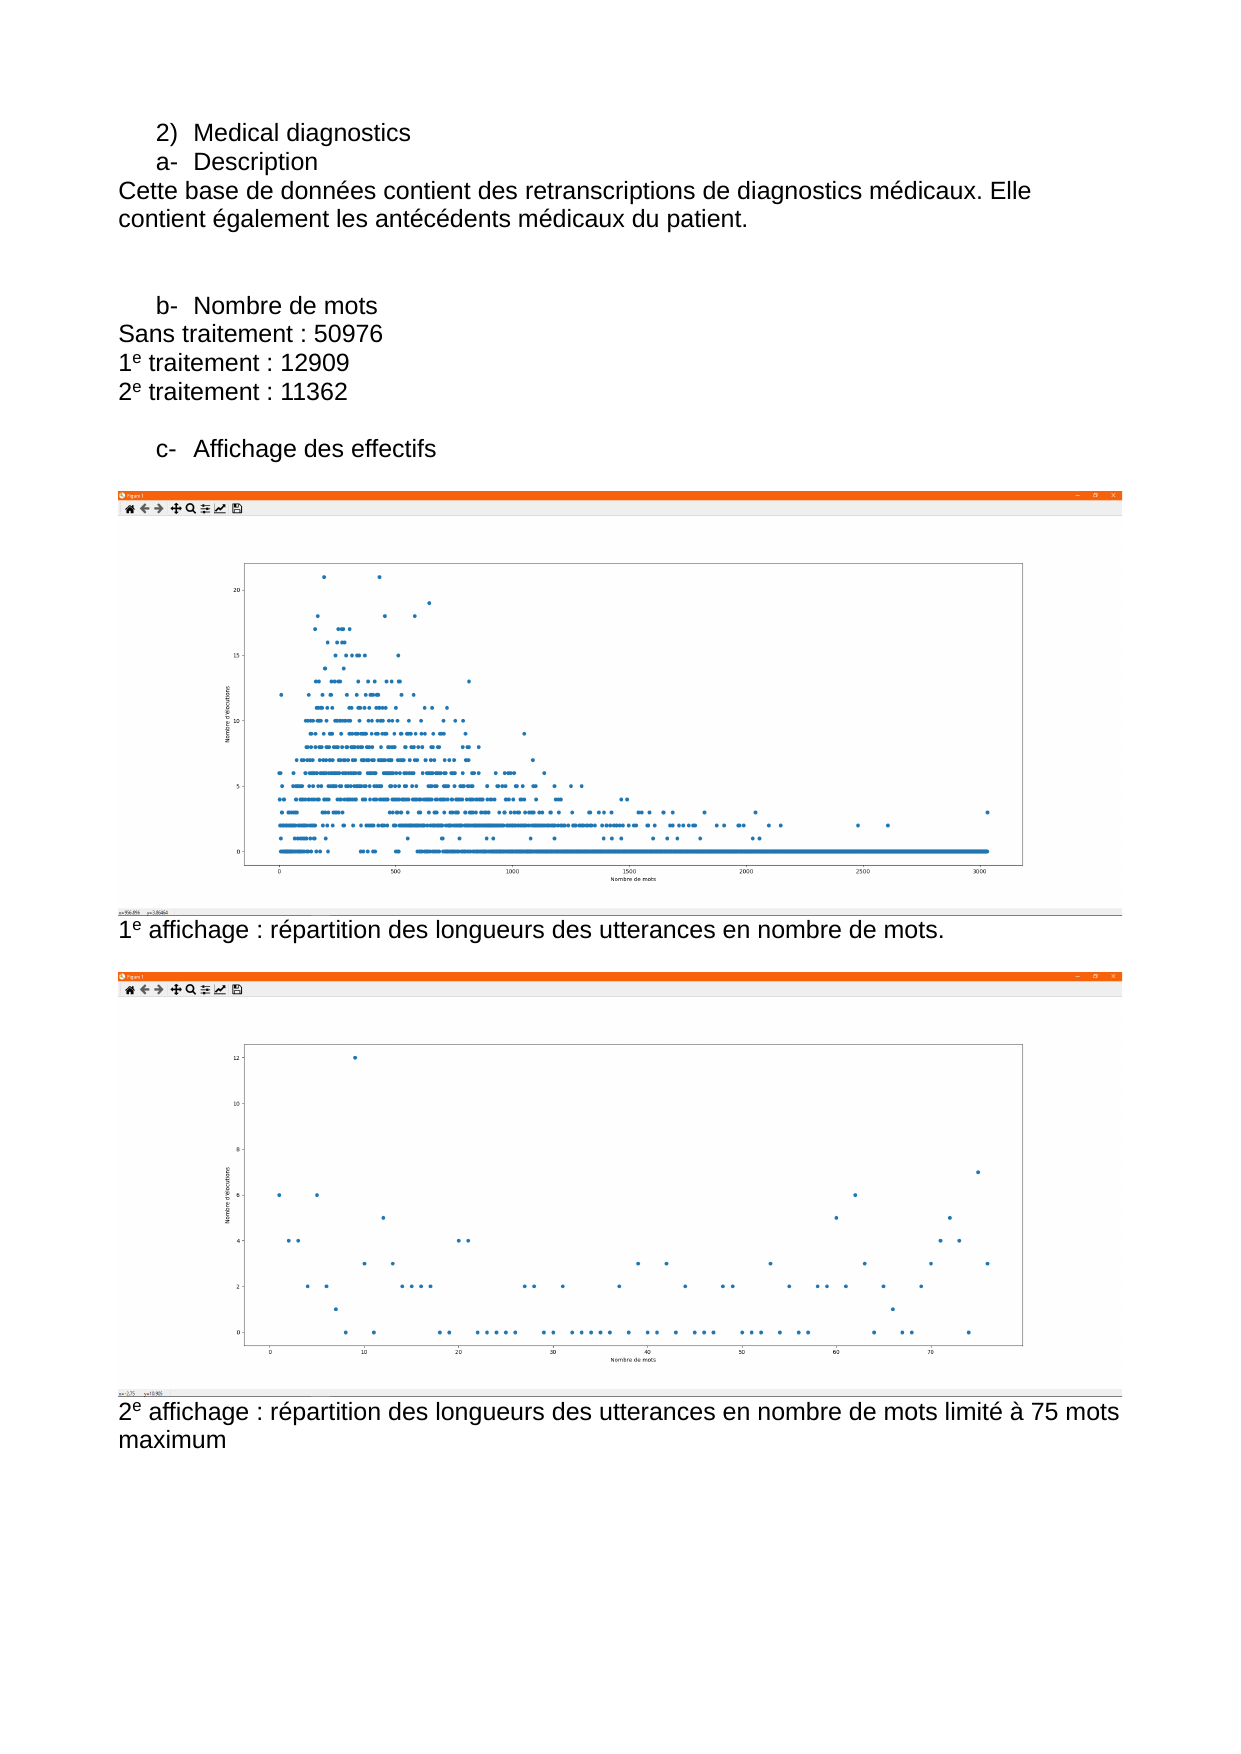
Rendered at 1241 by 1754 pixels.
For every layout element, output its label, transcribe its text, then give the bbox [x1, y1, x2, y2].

text 2e affichage : répartition des longueurs des utterances en nombre de mots limité à 75 mots maximum [118, 1397, 1122, 1454]
text 1e affichage : répartition des longueurs des utterances en nombre de mots. [118, 916, 1122, 944]
list Affichage des effectifs [156, 434, 1122, 463]
text 1e traitement : 12909 [118, 348, 1122, 377]
text 2e traitement : 11362 [118, 377, 1122, 406]
text Cette base de données contient des retranscriptions de diagnostics médicaux. Elle contient également les antécédents médicaux du patient. [118, 176, 1122, 233]
list Nombre de mots [156, 291, 1122, 319]
list Medical diagnostics [156, 118, 1122, 147]
text Sans traitement : 50976 [118, 319, 1122, 348]
list Description [156, 147, 1122, 176]
